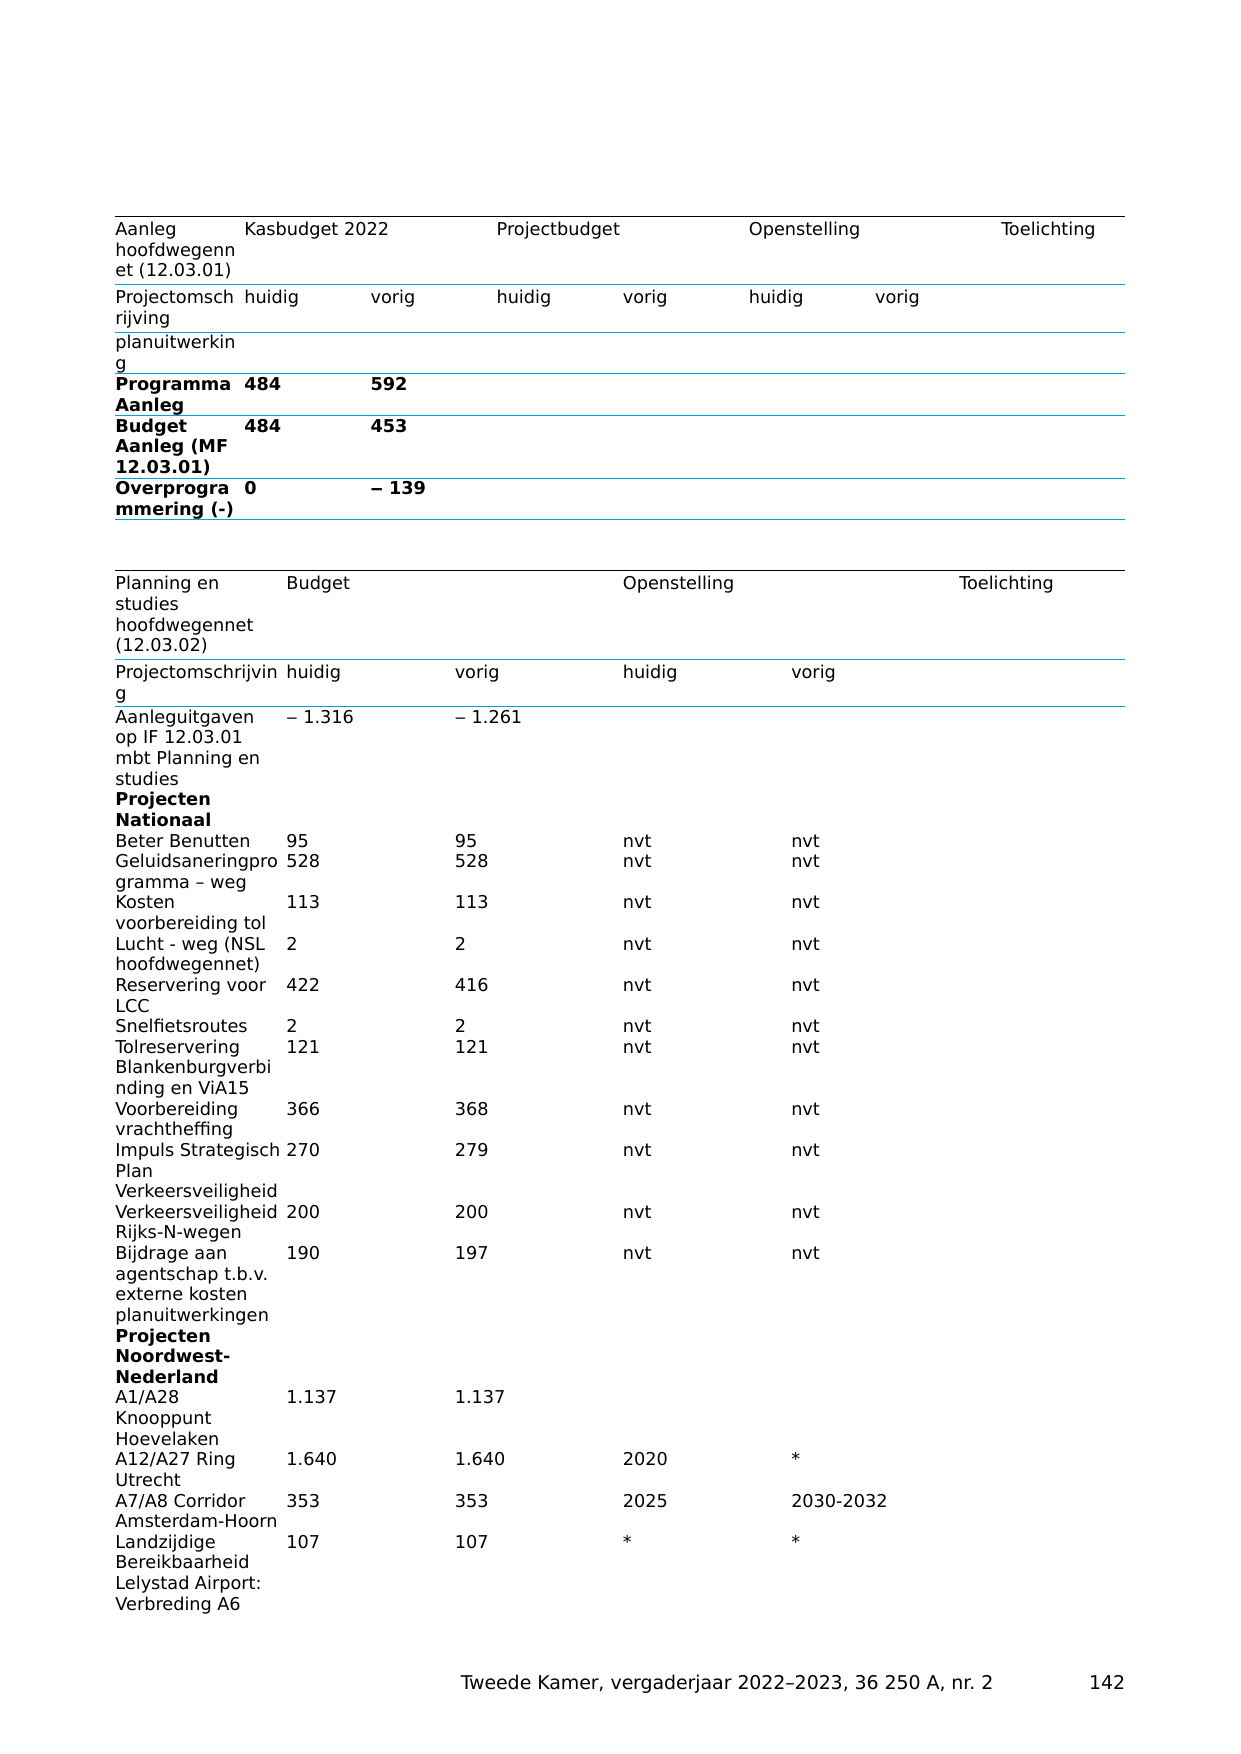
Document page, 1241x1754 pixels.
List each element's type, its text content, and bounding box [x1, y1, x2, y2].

table_cell [620, 333, 746, 373]
table_cell [872, 416, 998, 477]
table_cell [998, 333, 1125, 373]
table_cell Toelichting [998, 217, 1125, 284]
table_cell 1.640 [283, 1449, 452, 1491]
table_cell [956, 1449, 1125, 1491]
table_cell [998, 479, 1125, 519]
table_cell nvt [620, 1140, 788, 1202]
table_cell nvt [788, 1016, 956, 1037]
table_cell [956, 789, 1125, 831]
table_cell Aanleg hoofdwegennet (12.03.01) [115, 217, 241, 284]
table_cell [956, 1243, 1125, 1326]
table_cell [746, 416, 872, 477]
table_cell Beter Benutten [115, 831, 283, 851]
table_cell 121 [283, 1037, 452, 1099]
table_cell Bijdrage aan agentschap t.b.v. externe kosten planuitwerkingen [115, 1243, 283, 1326]
table_header Tabel 23 Projectoverzicht 12.03.02 Planning en studies (Bedragen x € 1 miljoen) [115, 545, 1125, 570]
table_cell ‒ 139 [368, 479, 493, 519]
table_cell [956, 1491, 1125, 1532]
table_cell nvt [620, 1243, 788, 1326]
table_cell [788, 789, 956, 831]
table_cell 107 [283, 1532, 452, 1614]
table_cell Projectomschrijving [115, 285, 241, 332]
table_cell nvt [620, 893, 788, 934]
table_cell nvt [620, 831, 788, 851]
table_cell nvt [620, 934, 788, 975]
table_cell [872, 374, 998, 415]
table_cell [368, 333, 493, 373]
table_cell vorig [872, 285, 998, 332]
table_cell [620, 479, 746, 519]
table_cell 2 [283, 1016, 452, 1037]
table_cell huidig [746, 285, 872, 332]
table_cell 279 [452, 1140, 620, 1202]
table_cell nvt [620, 975, 788, 1016]
table_cell 2020 [620, 1449, 788, 1491]
table_cell A7/A8 Corridor Amsterdam-Hoorn [115, 1491, 283, 1532]
table_cell 95 [283, 831, 452, 851]
table_cell 484 [241, 374, 367, 415]
table_cell [620, 1388, 788, 1449]
table_cell 113 [452, 893, 620, 934]
table_cell A12/A27 Ring Utrecht [115, 1449, 283, 1491]
table_cell 1.137 [452, 1388, 620, 1449]
table_cell [872, 479, 998, 519]
table_cell 353 [452, 1491, 620, 1532]
table_cell [998, 416, 1125, 477]
table_cell 453 [368, 416, 493, 477]
table_cell Geluidsaneringprogramma – weg [115, 851, 283, 892]
table_cell Reservering voor LCC [115, 975, 283, 1016]
table_cell 353 [283, 1491, 452, 1532]
table_cell [494, 333, 620, 373]
table_cell [872, 333, 998, 373]
table_cell 107 [452, 1532, 620, 1614]
table_cell [620, 416, 746, 477]
table_cell vorig [368, 285, 493, 332]
table_cell [746, 374, 872, 415]
table_cell vorig [620, 285, 746, 332]
table_cell [956, 1140, 1125, 1202]
table_cell nvt [620, 1016, 788, 1037]
table_cell 528 [283, 851, 452, 892]
table_cell 2025 [620, 1491, 788, 1532]
table_cell * [788, 1449, 956, 1491]
table_cell Planning en studies hoofdwegennet (12.03.02) [115, 571, 283, 659]
table_cell Budget [283, 571, 620, 659]
table_cell * [620, 1532, 788, 1614]
table_cell huidig [241, 285, 367, 332]
table_cell Overprogrammering (-) [115, 479, 241, 519]
table_cell 2 [283, 934, 452, 975]
table_cell ‒ 1.261 [452, 707, 620, 789]
table_cell [956, 1016, 1125, 1037]
table_cell Landzijdige Bereikbaarheid Lelystad Airport: Verbreding A6 [115, 1532, 283, 1614]
table_cell 484 [241, 416, 367, 477]
table_cell [620, 1326, 788, 1387]
table_cell [452, 789, 620, 831]
table_cell nvt [788, 975, 956, 1016]
table_cell [956, 707, 1125, 789]
table_cell [746, 333, 872, 373]
table_cell nvt [788, 1099, 956, 1140]
table_cell nvt [788, 1243, 956, 1326]
table_cell nvt [788, 851, 956, 892]
table_cell [956, 1037, 1125, 1099]
table_cell planuitwerking [115, 333, 241, 373]
table_cell [494, 416, 620, 477]
table_cell 592 [368, 374, 493, 415]
table_cell Programma Aanleg [115, 374, 241, 415]
table_cell Budget Aanleg (MF 12.03.01) [115, 416, 241, 477]
table_cell 2 [452, 1016, 620, 1037]
table_cell [956, 975, 1125, 1016]
table_cell 200 [452, 1202, 620, 1243]
table_cell [494, 479, 620, 519]
table_cell [283, 1326, 452, 1387]
table_cell [620, 707, 788, 789]
table_cell 200 [283, 1202, 452, 1243]
table_cell 2030-2032 [788, 1491, 956, 1532]
table_cell huidig [494, 285, 620, 332]
table_cell [788, 1326, 956, 1387]
table_cell Projectomschrijving [115, 660, 283, 706]
table_cell Verkeersveiligheid Rijks-N-wegen [115, 1202, 283, 1243]
table_cell nvt [620, 1099, 788, 1140]
table_cell 197 [452, 1243, 620, 1326]
table_cell Aanleguitgaven op IF 12.03.01 mbt Planning en studies [115, 707, 283, 789]
table_cell nvt [788, 934, 956, 975]
table_cell [746, 479, 872, 519]
table_cell [788, 707, 956, 789]
table_cell nvt [620, 1037, 788, 1099]
table_cell nvt [788, 1140, 956, 1202]
table_cell [956, 893, 1125, 934]
table_cell Voorbereiding vrachtheffing [115, 1099, 283, 1140]
table_cell [956, 1326, 1125, 1387]
table_cell vorig [788, 660, 956, 706]
table_cell 95 [452, 831, 620, 851]
table_cell Impuls Strategisch Plan Verkeersveiligheid [115, 1140, 283, 1202]
table_cell [494, 374, 620, 415]
table_cell Openstelling [746, 217, 998, 284]
table_cell Tolreservering Blankenburgverbinding en ViA15 [115, 1037, 283, 1099]
table_cell Lucht - weg (NSL hoofdwegennet) [115, 934, 283, 975]
table_cell [956, 1388, 1125, 1449]
table_cell Projectbudget [494, 217, 746, 284]
table_cell [998, 374, 1125, 415]
table_cell [956, 660, 1125, 706]
table_cell nvt [620, 1202, 788, 1243]
table_cell nvt [788, 1202, 956, 1243]
table_cell 528 [452, 851, 620, 892]
table_cell [620, 789, 788, 831]
table_cell [956, 1099, 1125, 1140]
table_cell 366 [283, 1099, 452, 1140]
table_cell A1/A28 Knooppunt Hoevelaken [115, 1388, 283, 1449]
table_cell 0 [241, 479, 367, 519]
table_cell 2 [452, 934, 620, 975]
table_cell 121 [452, 1037, 620, 1099]
table_cell nvt [788, 1037, 956, 1099]
table_cell huidig [283, 660, 452, 706]
table_cell [452, 1326, 620, 1387]
table_cell [620, 374, 746, 415]
table_cell 1.640 [452, 1449, 620, 1491]
table_cell 270 [283, 1140, 452, 1202]
table_cell 190 [283, 1243, 452, 1326]
table_cell Kasbudget 2022 [241, 217, 493, 284]
table_cell nvt [788, 893, 956, 934]
table_cell * [788, 1532, 956, 1614]
table_cell [956, 831, 1125, 851]
table_cell Openstelling [620, 571, 956, 659]
table_cell nvt [620, 851, 788, 892]
table_cell 1.137 [283, 1388, 452, 1449]
table_cell huidig [620, 660, 788, 706]
table_cell [241, 333, 367, 373]
table_cell [956, 1532, 1125, 1614]
table_cell [788, 1388, 956, 1449]
table_cell Toelichting [956, 571, 1125, 659]
table_cell Snelfietsroutes [115, 1016, 283, 1037]
table_cell nvt [788, 831, 956, 851]
table_cell Projecten Noordwest-Nederland [115, 1326, 283, 1387]
table_cell vorig [452, 660, 620, 706]
table_header Tabel 22 Projectoverzicht 12.03.01 Aanlegprogramma Hoofdwegennet (Bedragen x € 1 miljoen) [115, 191, 1125, 216]
table_cell [956, 934, 1125, 975]
table_cell 416 [452, 975, 620, 1016]
table_cell [283, 789, 452, 831]
table_cell Projecten Nationaal [115, 789, 283, 831]
table_cell [998, 285, 1125, 332]
table_cell 368 [452, 1099, 620, 1140]
table_cell [956, 851, 1125, 892]
table_cell Kosten voorbereiding tol [115, 893, 283, 934]
table_cell ‒ 1.316 [283, 707, 452, 789]
table_cell 113 [283, 893, 452, 934]
table_cell 422 [283, 975, 452, 1016]
table_cell [956, 1202, 1125, 1243]
